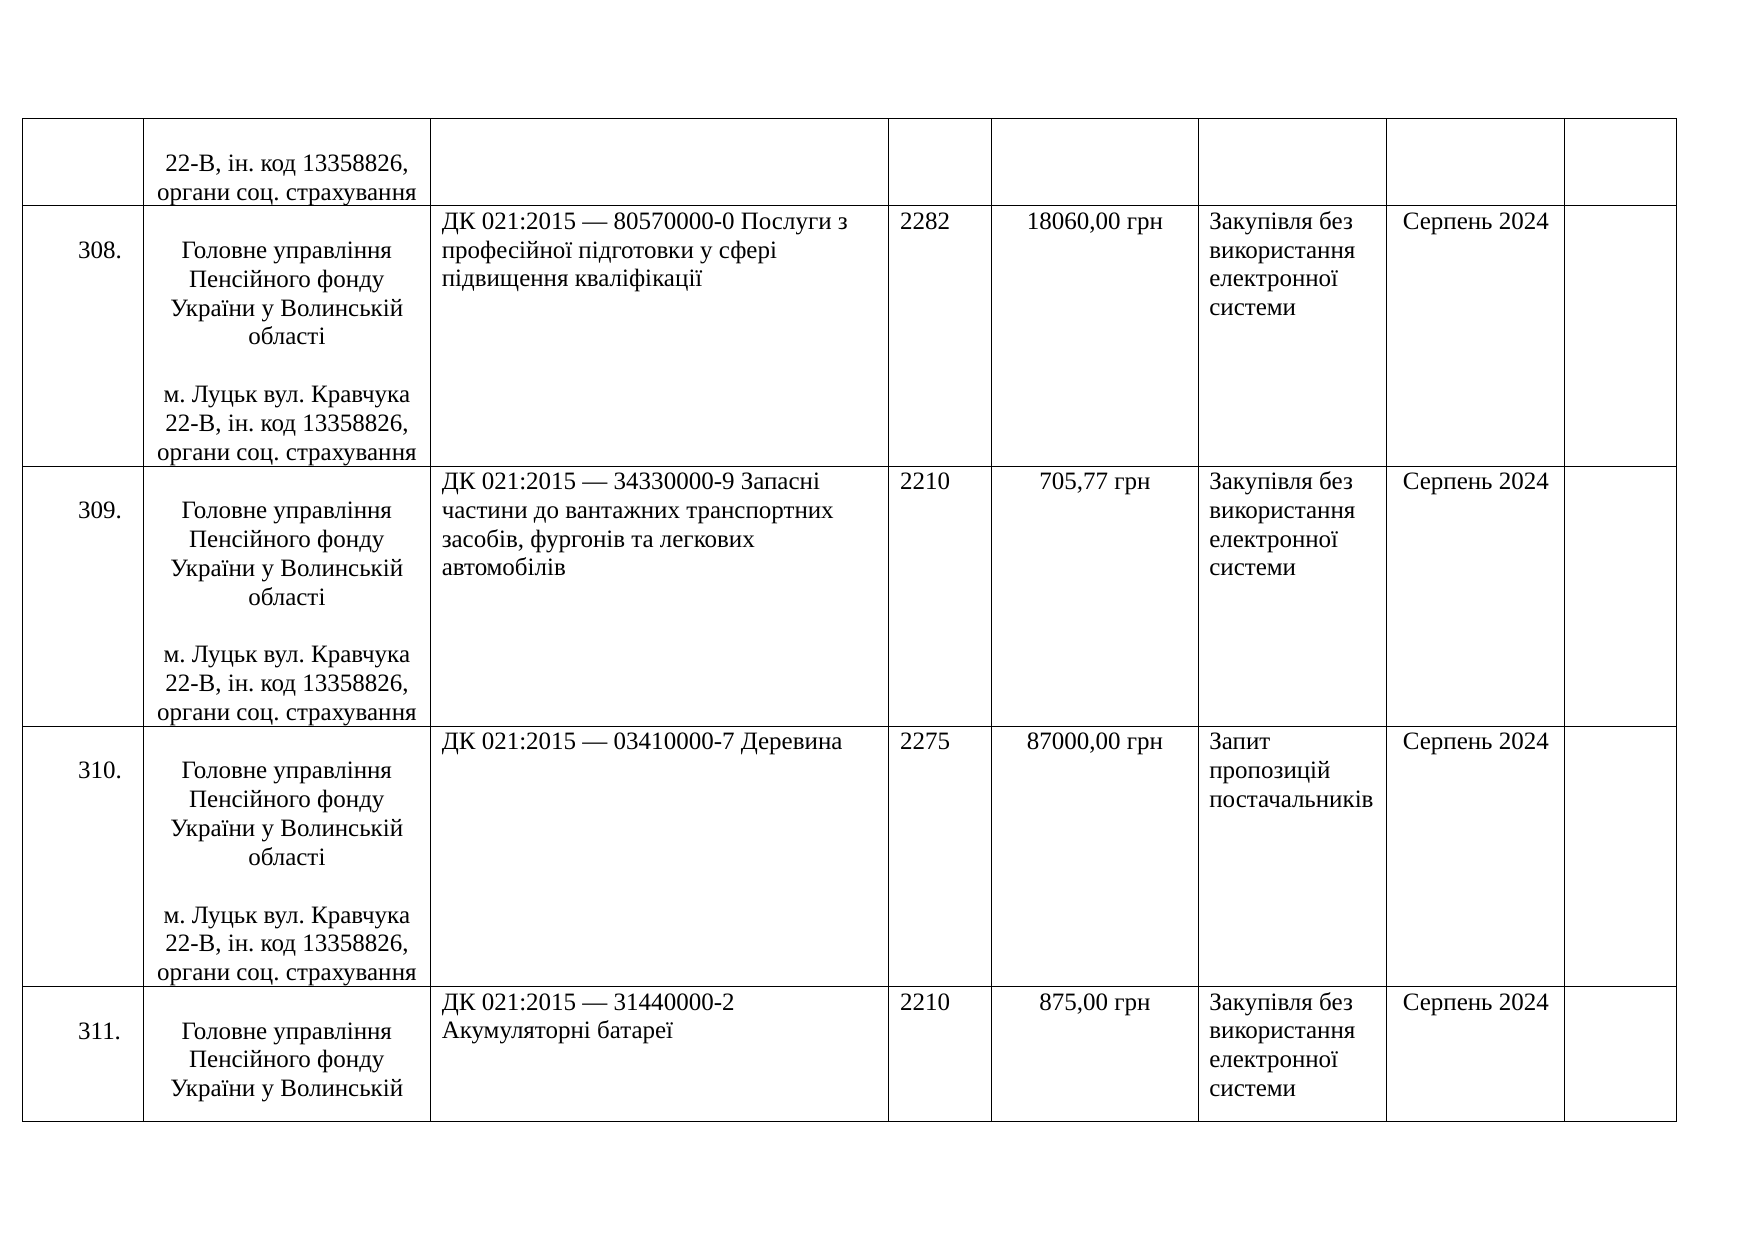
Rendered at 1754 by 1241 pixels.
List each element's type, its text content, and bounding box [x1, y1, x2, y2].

table_cell [1565, 119, 1676, 205]
table_cell Головне управління Пенсійного фонду України у Волинській [144, 987, 430, 1121]
table_cell [23, 987, 143, 1121]
table_cell [1199, 119, 1386, 205]
table_cell [23, 727, 143, 986]
table_cell ДК 021:2015 — 34330000-9 Запасні частини до вантажних транспортних засобів, фургонів та легкових автомобілів [431, 467, 888, 726]
table_cell Серпень 2024 [1387, 206, 1564, 466]
table_cell 18060,00 грн [992, 206, 1198, 466]
table_cell 875,00 грн [992, 987, 1198, 1121]
table_cell 2282 [889, 206, 991, 466]
table_cell 87000,00 грн [992, 727, 1198, 986]
table_cell [23, 467, 143, 726]
table_cell Головне управління Пенсійного фонду України у Волинській області м. Луцьк вул. Кравчука 22-В, ін. код 13358826, органи соц. страхування [144, 467, 430, 726]
table_cell [23, 119, 143, 205]
table_cell Серпень 2024 [1387, 467, 1564, 726]
table_cell [992, 119, 1198, 205]
table_cell ДК 021:2015 — 80570000-0 Послуги з професійної підготовки у сфері підвищення кваліфікації [431, 206, 888, 466]
table_cell 2210 [889, 987, 991, 1121]
table_cell 22-В, ін. код 13358826, органи соц. страхування [144, 119, 430, 205]
table_cell [1387, 119, 1564, 205]
table_cell Закупівля без використання електронної системи [1199, 987, 1386, 1121]
table_cell [1565, 987, 1676, 1121]
table_cell [889, 119, 991, 205]
table_cell [1565, 206, 1676, 466]
table_cell ДК 021:2015 — 31440000-2 Акумуляторні батареї [431, 987, 888, 1121]
table_cell ДК 021:2015 — 03410000-7 Деревина [431, 727, 888, 986]
table_cell [1565, 727, 1676, 986]
table_cell Головне управління Пенсійного фонду України у Волинській області м. Луцьк вул. Кравчука 22-В, ін. код 13358826, органи соц. страхування [144, 206, 430, 466]
table_cell [431, 119, 888, 205]
table_cell 705,77 грн [992, 467, 1198, 726]
table_cell 2275 [889, 727, 991, 986]
table_cell 2210 [889, 467, 991, 726]
table_cell Закупівля без використання електронної системи [1199, 467, 1386, 726]
table_cell Закупівля без використання електронної системи [1199, 206, 1386, 466]
table_cell Головне управління Пенсійного фонду України у Волинській області м. Луцьк вул. Кравчука 22-В, ін. код 13358826, органи соц. страхування [144, 727, 430, 986]
table_cell [1565, 467, 1676, 726]
table_cell Запит пропозицій постачальників [1199, 727, 1386, 986]
table_cell [23, 206, 143, 466]
table_cell Серпень 2024 [1387, 987, 1564, 1121]
table_cell Серпень 2024 [1387, 727, 1564, 986]
